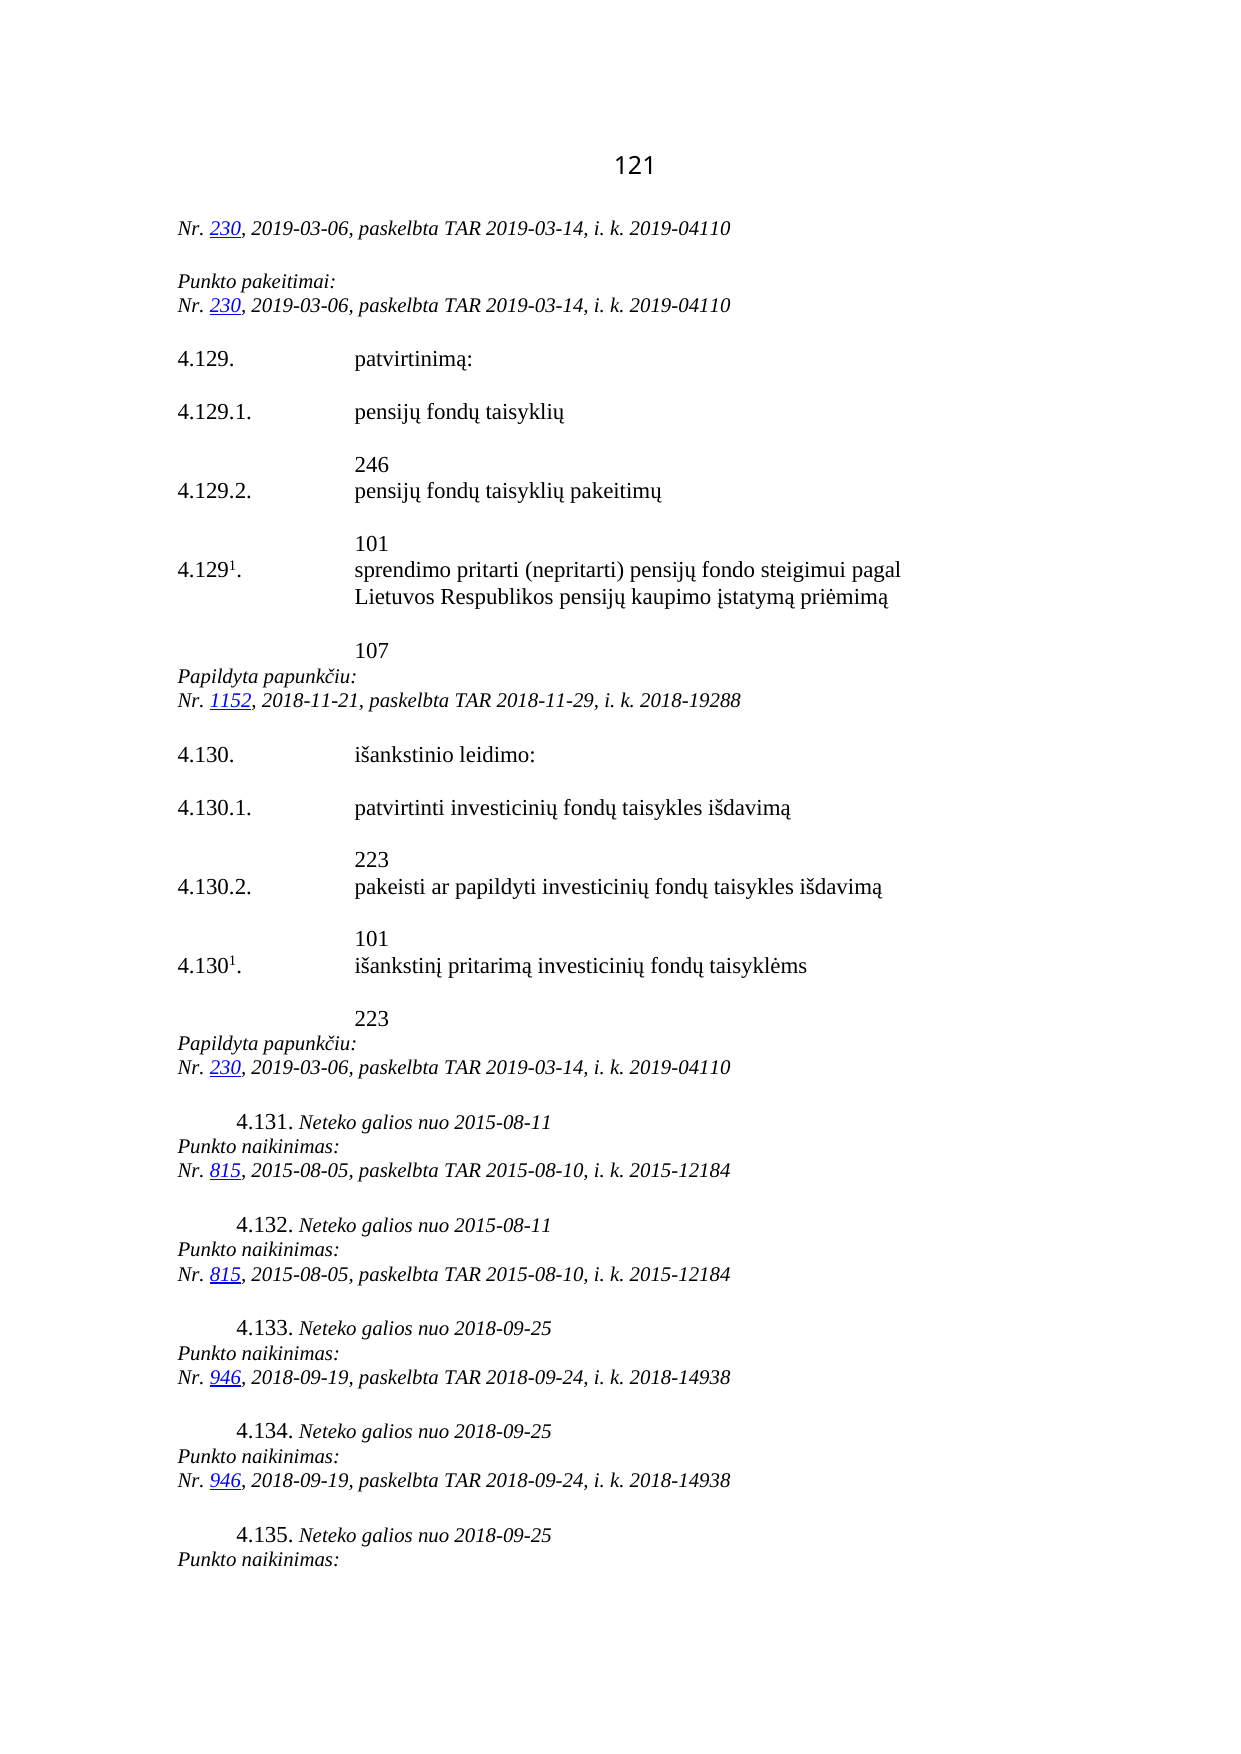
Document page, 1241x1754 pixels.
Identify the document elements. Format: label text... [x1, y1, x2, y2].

text 4.129.2. pensijų fondų taisyklių pakeitimų 101 [177, 477, 945, 556]
text Nr. 230, 2019-03-06, paskelbta TAR 2019-03-14, i. k. 2019-04110 [177, 216, 1092, 240]
text Nr. 230, 2019-03-06, paskelbta TAR 2019-03-14, i. k. 2019-04110 [177, 293, 1092, 317]
text 4.1291. sprendimo pritarti (nepritarti) pensijų fondo steigimui pagal Lietuvos Respublikos pensijų kaupimo įstatymą priėmimą 107 [177, 556, 915, 664]
text 4.129. patvirtinimą: [177, 346, 945, 398]
text Punkto naikinimas: [177, 1444, 1092, 1468]
text Punkto naikinimas: [177, 1547, 1092, 1571]
text 4.132. Neteko galios nuo 2015-08-11 [177, 1211, 1092, 1237]
text 4.130.2. pakeisti ar papildyti investicinių fondų taisykles išdavimą 101 [177, 873, 945, 952]
text 4.130.1. patvirtinti investicinių fondų taisykles išdavimą 223 [177, 794, 945, 873]
text 4.1301. išankstinį pritarimą investicinių fondų taisyklėms 223 [177, 952, 915, 1031]
text Nr. 815, 2015-08-05, paskelbta TAR 2015-08-10, i. k. 2015-12184 [177, 1261, 1092, 1286]
text 4.131. Neteko galios nuo 2015-08-11 [177, 1108, 1092, 1134]
text 4.129.1. pensijų fondų taisyklių 246 [177, 398, 945, 477]
text Punkto naikinimas: [177, 1237, 1092, 1261]
text Papildyta papunkčiu: [177, 1031, 1092, 1055]
text Nr. 230, 2019-03-06, paskelbta TAR 2019-03-14, i. k. 2019-04110 [177, 1055, 1092, 1079]
text 4.133. Neteko galios nuo 2018-09-25 [177, 1314, 1092, 1341]
text Nr. 946, 2018-09-19, paskelbta TAR 2018-09-24, i. k. 2018-14938 [177, 1468, 1092, 1492]
text 4.134. Neteko galios nuo 2018-09-25 [177, 1417, 1092, 1444]
text 4.135. Neteko galios nuo 2018-09-25 [177, 1521, 1092, 1547]
text 4.130. išankstinio leidimo: [177, 741, 945, 794]
text Papildyta papunkčiu: [177, 664, 1092, 688]
text Punkto pakeitimai: [177, 269, 1092, 293]
text Punkto naikinimas: [177, 1134, 1092, 1158]
text Nr. 1152, 2018-11-21, paskelbta TAR 2018-11-29, i. k. 2018-19288 [177, 688, 1092, 712]
text Nr. 946, 2018-09-19, paskelbta TAR 2018-09-24, i. k. 2018-14938 [177, 1365, 1092, 1389]
text Nr. 815, 2015-08-05, paskelbta TAR 2015-08-10, i. k. 2015-12184 [177, 1158, 1092, 1182]
text Punkto naikinimas: [177, 1341, 1092, 1365]
